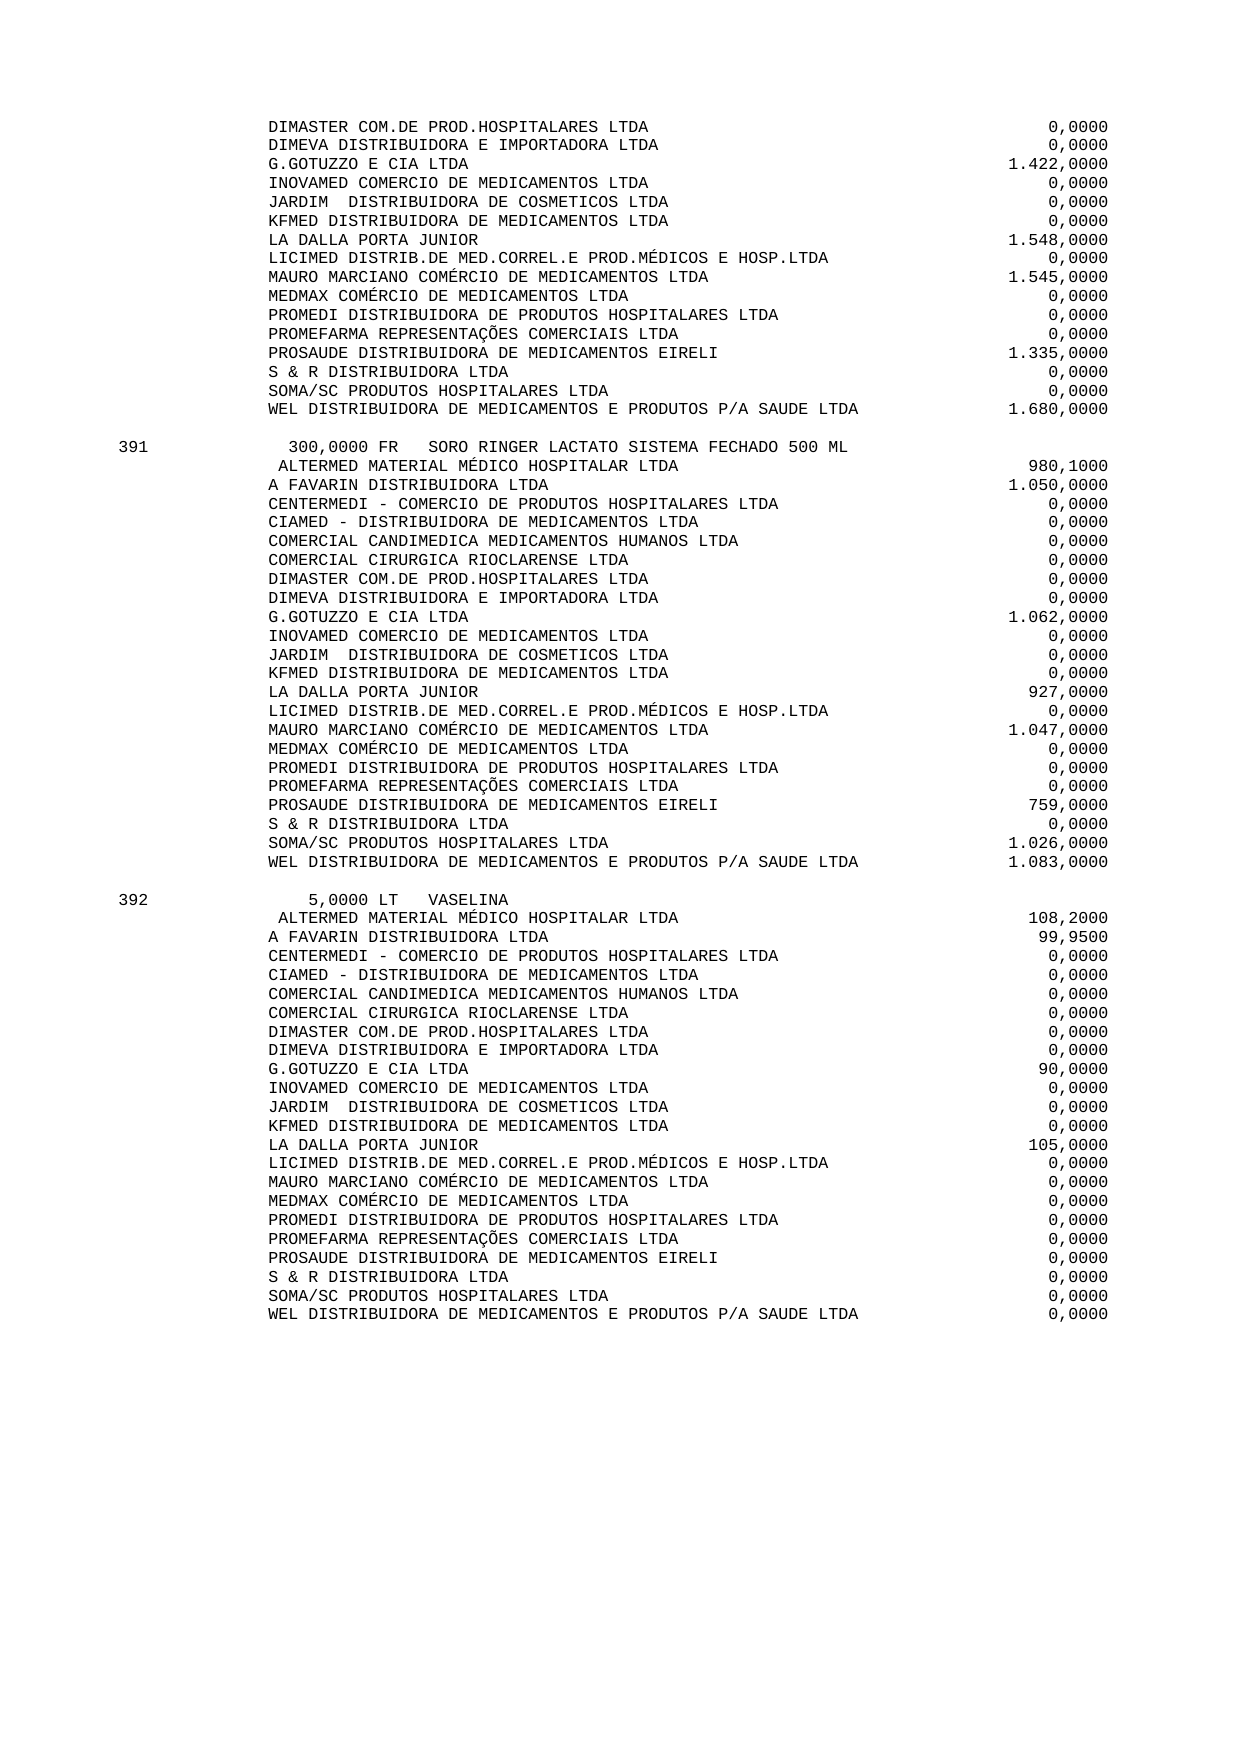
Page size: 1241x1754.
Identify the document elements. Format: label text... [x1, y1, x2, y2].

text DIMASTER COM.DE PROD.HOSPITALARES LTDA 0,0000 DIMEVA DISTRIBUIDORA E IMPORTADORA LTDA 0,0000 G.GOTUZZO E CIA LTDA 1.422,0000 INOVAMED COMERCIO DE MEDICAMENTOS LTDA 0,0000 JARDIM DISTRIBUIDORA DE COSMETICOS LTDA 0,0000 KFMED DISTRIBUIDORA DE MEDICAMENTOS LTDA 0,0000 LA DALLA PORTA JUNIOR 1.548,0000 LICIMED DISTRIB.DE MED.CORREL.E PROD.MÉDICOS E HOSP.LTDA 0,0000 MAURO MARCIANO COMÉRCIO DE MEDICAMENTOS LTDA 1.545,0000 MEDMAX COMÉRCIO DE MEDICAMENTOS LTDA 0,0000 PROMEDI DISTRIBUIDORA DE PRODUTOS HOSPITALARES LTDA 0,0000 PROMEFARMA REPRESENTAÇÕES COMERCIAIS LTDA 0,0000 PROSAUDE DISTRIBUIDORA DE MEDICAMENTOS EIRELI 1.335,0000 S & R DISTRIBUIDORA LTDA 0,0000 SOMA/SC PRODUTOS HOSPITALARES LTDA 0,0000 WEL DISTRIBUIDORA DE MEDICAMENTOS E PRODUTOS P/A SAUDE LTDA 1.680,0000 391 300,0000 FR SORO RINGER LACTATO SISTEMA FECHADO 500 ML ALTERMED MATERIAL MÉDICO HOSPITALAR LTDA 980,1000 A FAVARIN DISTRIBUIDORA LTDA 1.050,0000 CENTERMEDI - COMERCIO DE PRODUTOS HOSPITALARES LTDA 0,0000 CIAMED - DISTRIBUIDORA DE MEDICAMENTOS LTDA 0,0000 COMERCIAL CANDIMEDICA MEDICAMENTOS HUMANOS LTDA 0,0000 COMERCIAL CIRURGICA RIOCLARENSE LTDA 0,0000 DIMASTER COM.DE PROD.HOSPITALARES LTDA 0,0000 DIMEVA DISTRIBUIDORA E IMPORTADORA LTDA 0,0000 G.GOTUZZO E CIA LTDA 1.062,0000 INOVAMED COMERCIO DE MEDICAMENTOS LTDA 0,0000 JARDIM DISTRIBUIDORA DE COSMETICOS LTDA 0,0000 KFMED DISTRIBUIDORA DE MEDICAMENTOS LTDA 0,0000 LA DALLA PORTA JUNIOR 927,0000 LICIMED DISTRIB.DE MED.CORREL.E PROD.MÉDICOS E HOSP.LTDA 0,0000 MAURO MARCIANO COMÉRCIO DE MEDICAMENTOS LTDA 1.047,0000 MEDMAX COMÉRCIO DE MEDICAMENTOS LTDA 0,0000 PROMEDI DISTRIBUIDORA DE PRODUTOS HOSPITALARES LTDA 0,0000 PROMEFARMA REPRESENTAÇÕES COMERCIAIS LTDA 0,0000 PROSAUDE DISTRIBUIDORA DE MEDICAMENTOS EIRELI 759,0000 S & R DISTRIBUIDORA LTDA 0,0000 SOMA/SC PRODUTOS HOSPITALARES LTDA 1.026,0000 WEL DISTRIBUIDORA DE MEDICAMENTOS E PRODUTOS P/A SAUDE LTDA 1.083,0000 392 5,0000 LT VASELINA ALTERMED MATERIAL MÉDICO HOSPITALAR LTDA 108,2000 A FAVARIN DISTRIBUIDORA LTDA 99,9500 CENTERMEDI - COMERCIO DE PRODUTOS HOSPITALARES LTDA 0,0000 CIAMED - DISTRIBUIDORA DE MEDICAMENTOS LTDA 0,0000 COMERCIAL CANDIMEDICA MEDICAMENTOS HUMANOS LTDA 0,0000 COMERCIAL CIRURGICA RIOCLARENSE LTDA 0,0000 DIMASTER COM.DE PROD.HOSPITALARES LTDA 0,0000 DIMEVA DISTRIBUIDORA E IMPORTADORA LTDA 0,0000 G.GOTUZZO E CIA LTDA 90,0000 INOVAMED COMERCIO DE MEDICAMENTOS LTDA 0,0000 JARDIM DISTRIBUIDORA DE COSMETICOS LTDA 0,0000 KFMED DISTRIBUIDORA DE MEDICAMENTOS LTDA 0,0000 LA DALLA PORTA JUNIOR 105,0000 LICIMED DISTRIB.DE MED.CORREL.E PROD.MÉDICOS E HOSP.LTDA 0,0000 MAURO MARCIANO COMÉRCIO DE MEDICAMENTOS LTDA 0,0000 MEDMAX COMÉRCIO DE MEDICAMENTOS LTDA 0,0000 PROMEDI DISTRIBUIDORA DE PRODUTOS HOSPITALARES LTDA 0,0000 PROMEFARMA REPRESENTAÇÕES COMERCIAIS LTDA 0,0000 PROSAUDE DISTRIBUIDORA DE MEDICAMENTOS EIRELI 0,0000 S & R DISTRIBUIDORA LTDA 0,0000 SOMA/SC PRODUTOS HOSPITALARES LTDA 0,0000 WEL DISTRIBUIDORA DE MEDICAMENTOS E PRODUTOS P/A SAUDE LTDA 0,0000 [118, 118, 1122, 1362]
